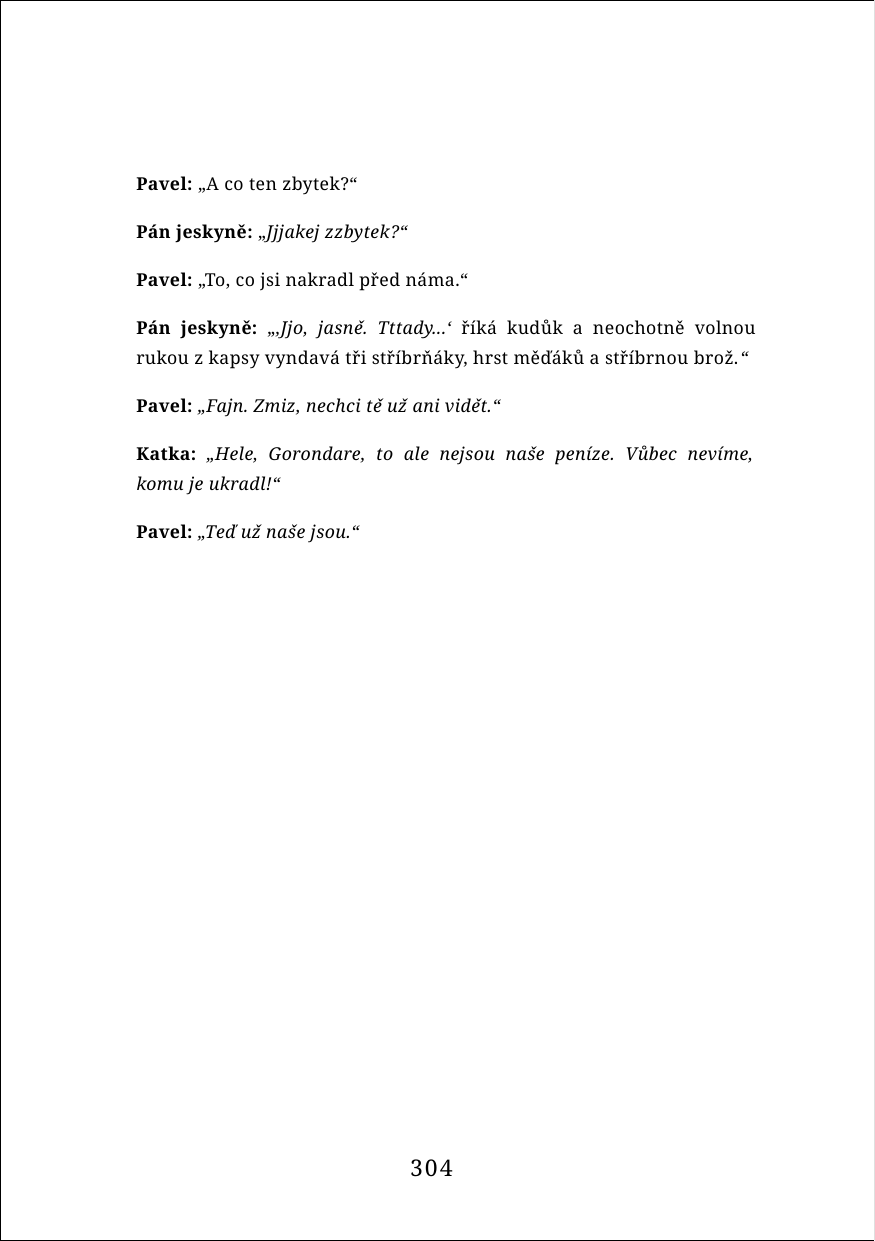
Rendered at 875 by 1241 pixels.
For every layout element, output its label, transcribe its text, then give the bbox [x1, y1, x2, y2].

text Pán jeskyně: „‚Jjo, jasně. Tttady...‘ říká kudůk a neochotně volnou rukou z kapsy vyndavá tři stříbrňáky, hrst měďáků a stříbrnou brož.“ [136, 316, 756, 370]
text Katka: „Hele, Gorondare, to ale nejsou naše peníze. Vůbec nevíme, komu je ukradl!“ [136, 442, 756, 496]
text Pavel: „Teď už naše jsou.“ [136, 520, 756, 544]
text Pavel: „Fajn. Zmiz, nechci tě už ani vidět.“ [136, 394, 756, 418]
text Pavel: „To, co jsi nakradl před náma.“ [136, 268, 756, 292]
text Pán jeskyně: „Jjjakej zzbytek?“ [136, 220, 756, 244]
text Pavel: „A co ten zbytek?“ [136, 172, 756, 196]
